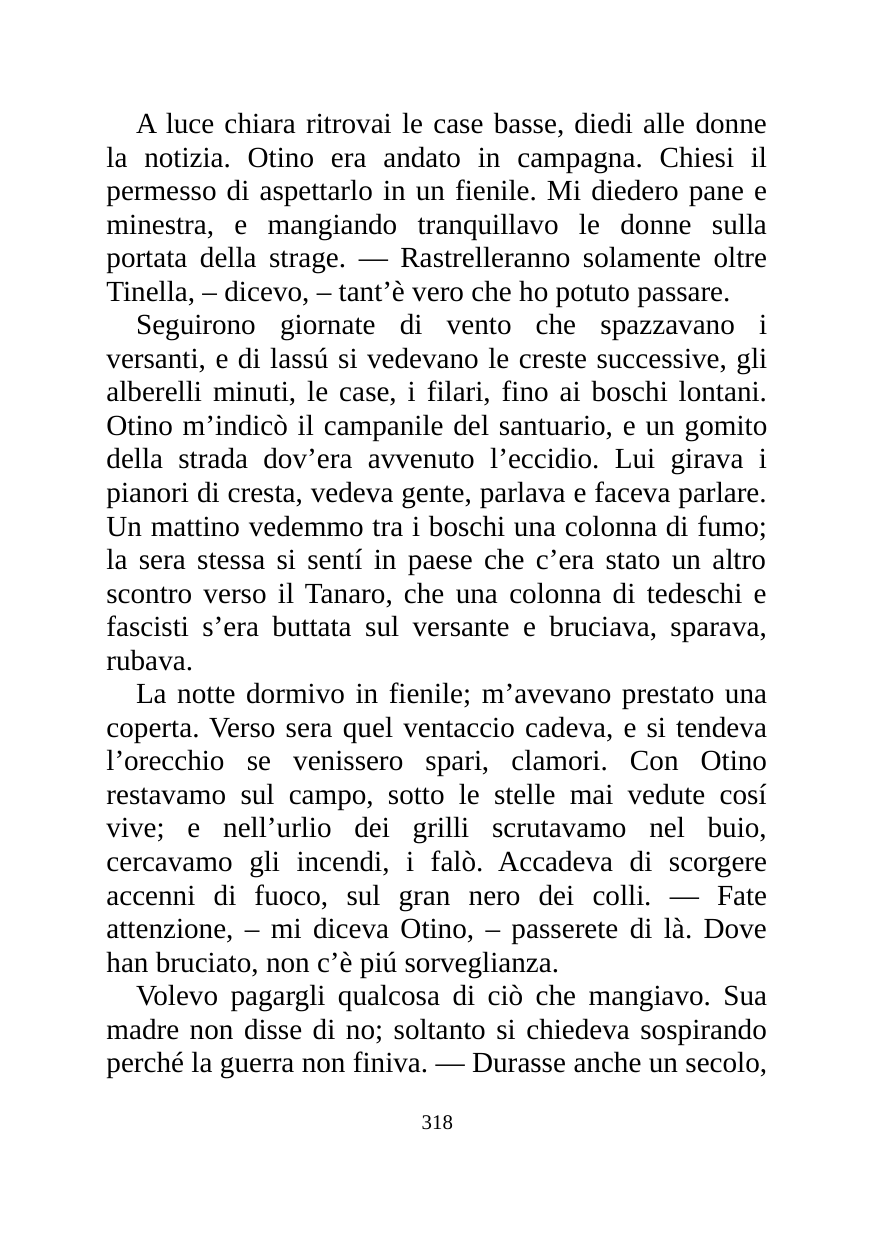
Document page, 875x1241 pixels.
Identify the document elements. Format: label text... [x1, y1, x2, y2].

text La notte dormivo in fienile; m’avevano prestato una coperta. Verso sera quel ventaccio cadeva, e si tendeva l’orecchio se venissero spari, clamori. Con Otino restavamo sul campo, sotto le stelle mai vedute cosí vive; e nell’urlio dei grilli scrutavamo nel buio, cercavamo gli incendi, i falò. Accadeva di scorgere accenni di fuoco, sul gran nero dei colli. — Fate attenzione, – mi diceva Otino, – passerete di là. Dove han bruciato, non c’è piú sorveglianza. [106, 676, 768, 978]
text Volevo pagargli qualcosa di ciò che mangiavo. Sua madre non disse di no; soltanto si chiedeva sospirando perché la guerra non finiva. — Durasse anche un secolo, [106, 978, 768, 1079]
text Seguirono giornate di vento che spazzavano i versanti, e di lassú si vedevano le creste successive, gli alberelli minuti, le case, i filari, fino ai boschi lontani. Otino m’indicò il campanile del santuario, e un gomito della strada dov’era avvenuto l’eccidio. Lui girava i pianori di cresta, vedeva gente, parlava e faceva parlare. Un mattino vedemmo tra i boschi una colonna di fumo; la sera stessa si sentí in paese che c’era stato un altro scontro verso il Tanaro, che una colonna di tedeschi e fascisti s’era buttata sul versante e bruciava, sparava, rubava. [106, 307, 768, 676]
text A luce chiara ritrovai le case basse, diedi alle donne la notizia. Otino era andato in campagna. Chiesi il permesso di aspettarlo in un fienile. Mi diedero pane e minestra, e mangiando tranquillavo le donne sulla portata della strage. — Rastrelleranno solamente oltre Tinella, – dicevo, – tant’è vero che ho potuto passare. [106, 106, 768, 307]
